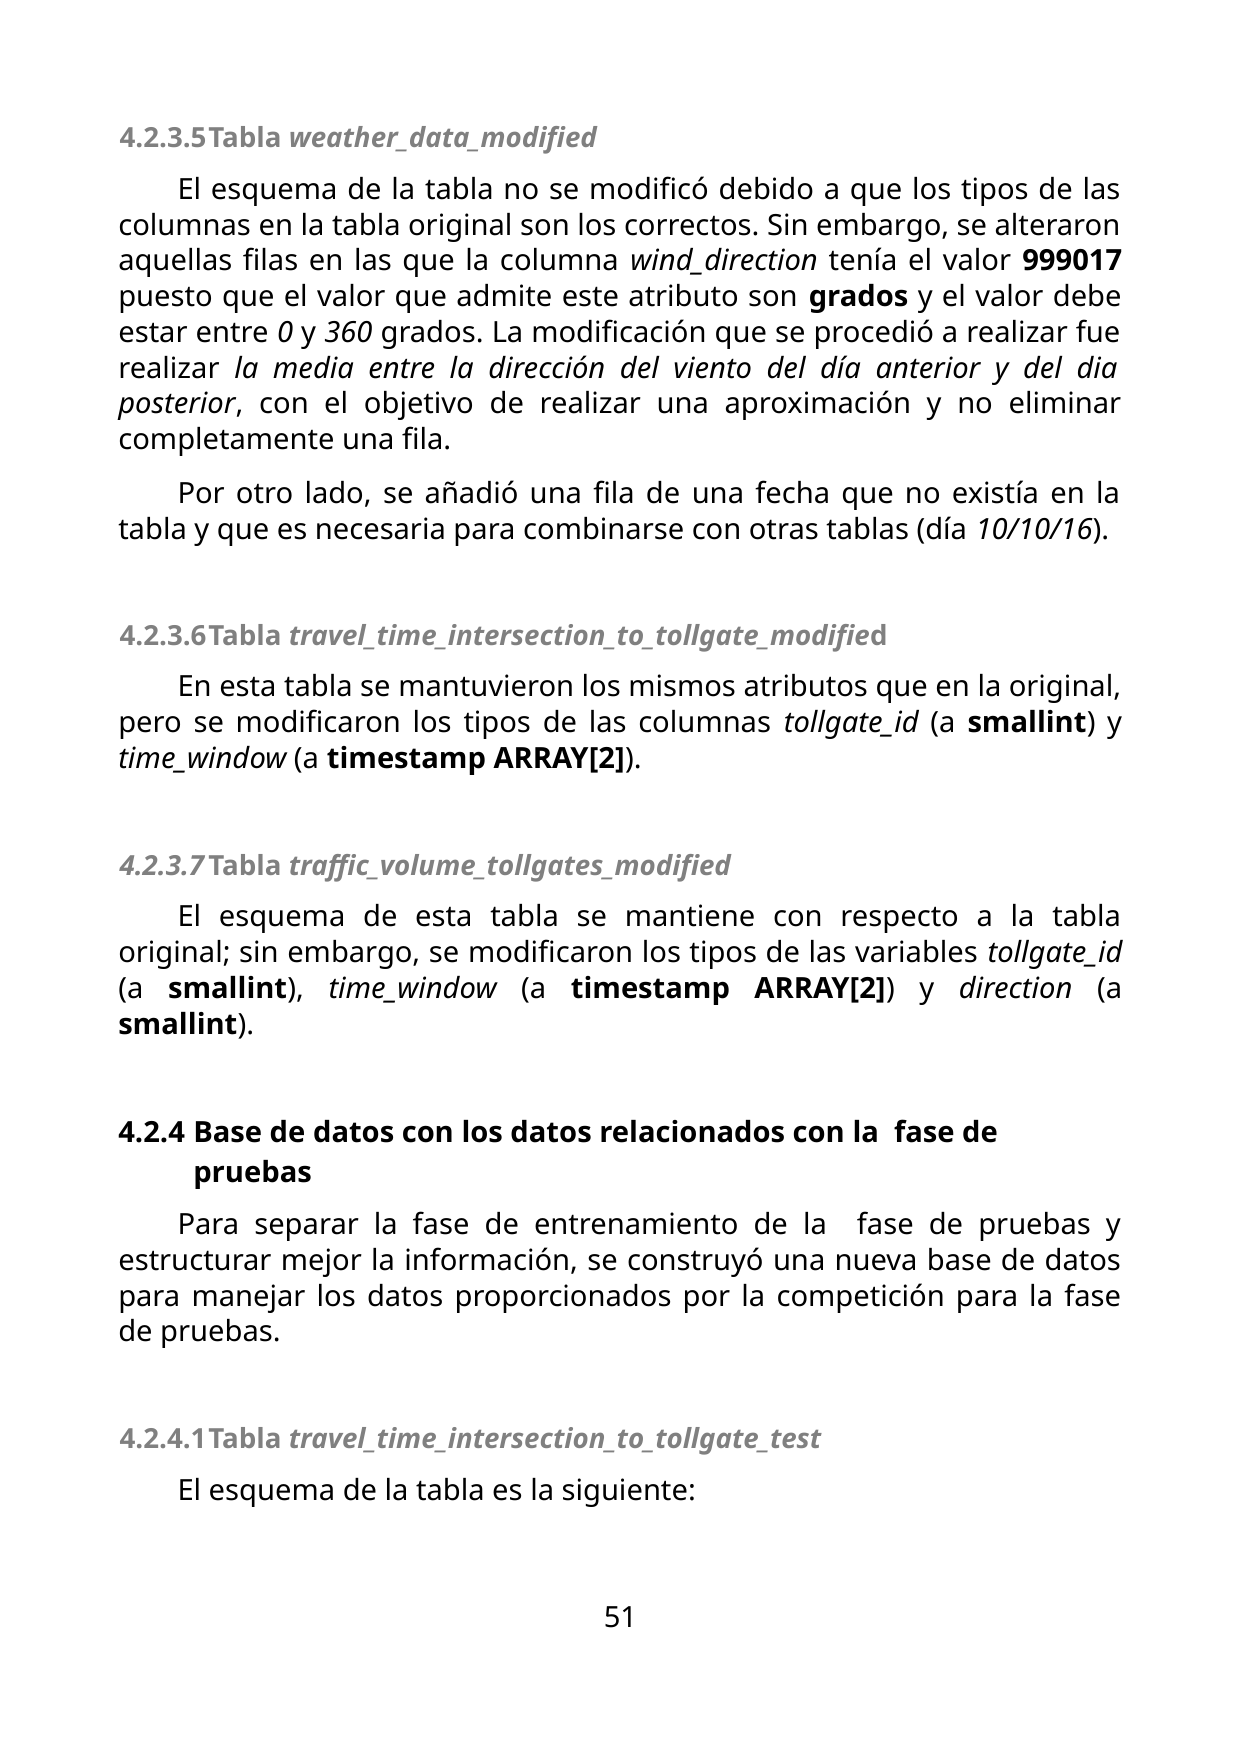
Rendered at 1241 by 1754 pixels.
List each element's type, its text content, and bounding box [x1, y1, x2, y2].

subtitle Tabla weather_data_modified [119, 118, 1122, 156]
subtitle Base de datos con los datos relacionados con la fase de pruebas [118, 1111, 1122, 1191]
subtitle Tabla travel_time_intersection_to_tollgate_test [119, 1419, 1122, 1457]
subtitle Tabla travel_time_intersection_to_tollgate_modified [119, 615, 1122, 653]
text El esquema de la tabla es la siguiente: [118, 1469, 1122, 1509]
text El esquema de la tabla no se modificó debido a que los tipos de las columnas en la tabla original son los correctos. Sin embargo, se alteraron aquellas filas en las que la columna wind_direction tenía el valor 999017 puesto que el valor que admite este atributo son grados y el valor debe estar entre 0 y 360 grados. La modificación que se procedió a realizar fue realizar la media entre la dirección del viento del día anterior y del dia posterior, con el objetivo de realizar una aproximación y no eliminar completamente una fila. [118, 168, 1122, 458]
text En esta tabla se mantuvieron los mismos atributos que en la original, pero se modificaron los tipos de las columnas tollgate_id (a smallint) y time_window (a timestamp ARRAY[2]). [118, 665, 1122, 777]
text Para separar la fase de entrenamiento de la fase de pruebas y estructurar mejor la información, se construyó una nueva base de datos para manejar los datos proporcionados por la competición para la fase de pruebas. [118, 1203, 1122, 1350]
subtitle Tabla traffic_volume_tollgates_modified [119, 846, 1122, 883]
text El esquema de esta tabla se mantiene con respecto a la tabla original; sin embargo, se modificaron los tipos de las variables tollgate_id (a smallint), time_window (a timestamp ARRAY[2]) y direction (a smallint). [118, 896, 1122, 1043]
text Por otro lado, se añadió una fila de una fecha que no existía en la tabla y que es necesaria para combinarse con otras tablas (día 10/10/16). [118, 473, 1122, 548]
